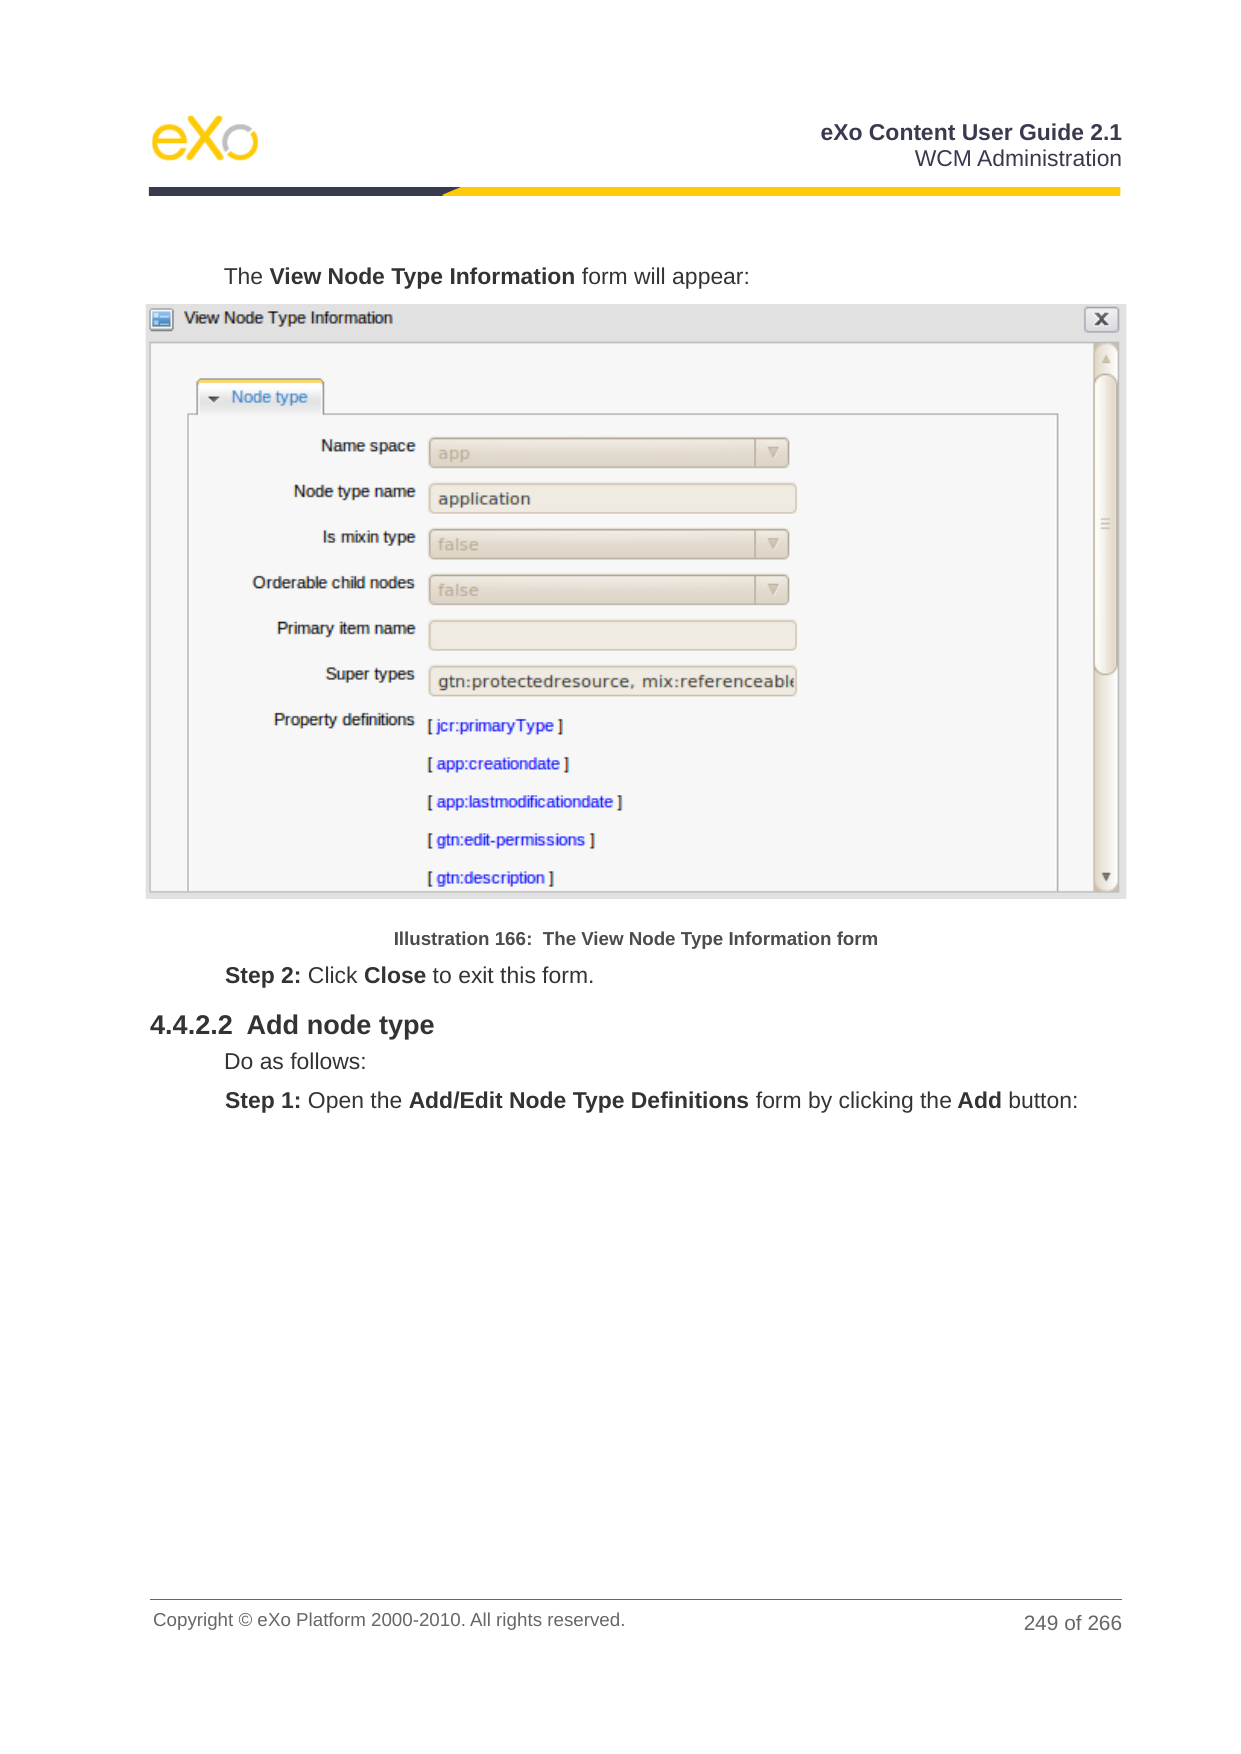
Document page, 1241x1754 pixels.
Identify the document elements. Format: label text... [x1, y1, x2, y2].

list Step 1: Open the Add/Edit Node Type Definitions form by clicking the Add button: [187, 1087, 1122, 1114]
subtitle Add node type [150, 1009, 1122, 1041]
picture [145, 304, 1127, 899]
list Step 2: Click Close to exit this form. [187, 949, 1122, 989]
text The View Node Type Information form will appear: [223, 263, 1122, 289]
picture [152, 115, 259, 161]
picture [148, 187, 1121, 196]
list Illustration 170: The View Node Type Information form [140, 925, 1132, 949]
text Do as follows: [224, 1048, 1122, 1074]
